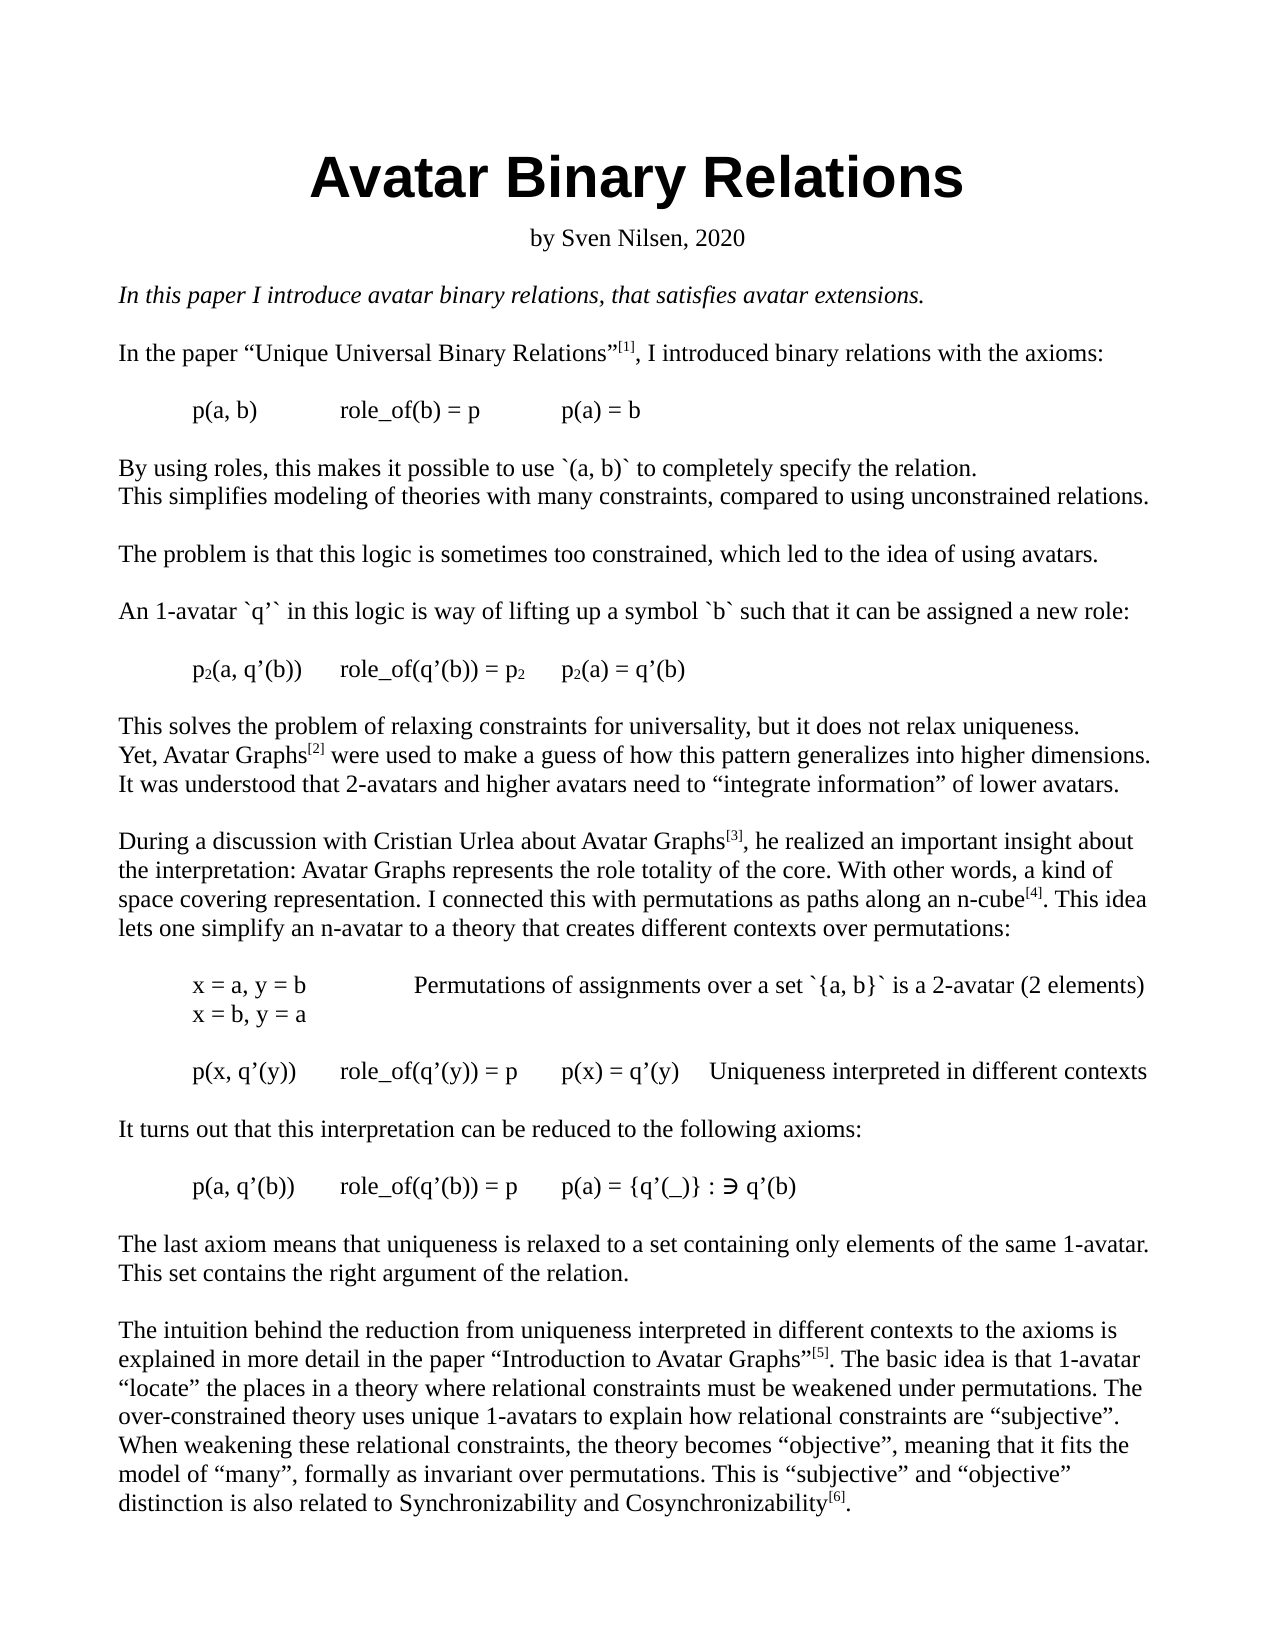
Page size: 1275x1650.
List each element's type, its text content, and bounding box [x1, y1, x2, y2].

text It was understood that 2-avatars and higher avatars need to “integrate information” of lower avatars. [118, 769, 1157, 798]
text By using roles, this makes it possible to use `(a, b)` to completely specify the relation. This simplifies modeling of theories with many constraints, compared to using unconstrained relations. [118, 453, 1157, 510]
text This set contains the right argument of the relation. [118, 1258, 1157, 1286]
text p2(a, q’(b)) role_of(q’(b)) = p2 p2(a) = q’(b) [118, 654, 1157, 683]
text The last axiom means that uniqueness is relaxed to a set containing only elements of the same 1-avatar. [118, 1229, 1157, 1258]
text In the paper “Unique Universal Binary Relations”[1], I introduced binary relations with the axioms: [118, 338, 1157, 366]
text It turns out that this interpretation can be reduced to the following axioms: [118, 1114, 1157, 1143]
text p(a, b) role_of(b) = p p(a) = b [118, 395, 1157, 424]
text During a discussion with Cristian Urlea about Avatar Graphs[3], he realized an important insight about the interpretation: Avatar Graphs represents the role totality of the core. With other words, a kind of space covering representation. I connected this with permutations as paths along an n-cube[4]. This idea lets one simplify an n-avatar to a theory that creates different contexts over permutations: [118, 826, 1157, 941]
title Avatar Binary Relations [118, 143, 1157, 210]
text The problem is that this logic is sometimes too constrained, which led to the idea of using avatars. [118, 539, 1157, 568]
text p(x, q’(y)) role_of(q’(y)) = p p(x) = q’(y) Uniqueness interpreted in different contexts [118, 1056, 1157, 1085]
text An 1-avatar `q’` in this logic is way of lifting up a symbol `b` such that it can be assigned a new role: [118, 596, 1157, 625]
text x = b, y = a [118, 999, 1157, 1028]
text This solves the problem of relaxing constraints for universality, but it does not relax uniqueness. [118, 711, 1157, 740]
text The intuition behind the reduction from uniqueness interpreted in different contexts to the axioms is explained in more detail in the paper “Introduction to Avatar Graphs”[5]. The basic idea is that 1-avatar “locate” the places in a theory where relational constraints must be weakened under permutations. The over-constrained theory uses unique 1-avatars to explain how relational constraints are “subjective”. When weakening these relational constraints, the theory becomes “objective”, meaning that it fits the model of “many”, formally as invariant over permutations. This is “subjective” and “objective” distinction is also related to Synchronizability and Cosynchronizability[6]. [118, 1315, 1157, 1516]
text x = a, y = b Permutations of assignments over a set `{a, b}` is a 2-avatar (2 elements) [118, 970, 1157, 999]
text p(a, q’(b)) role_of(q’(b)) = p p(a) = {q’(_)} : ∋ q’(b) [118, 1171, 1157, 1200]
text Yet, Avatar Graphs[2] were used to make a guess of how this pattern generalizes into higher dimensions. [118, 740, 1157, 769]
text In this paper I introduce avatar binary relations, that satisfies avatar extensions. [118, 280, 1157, 309]
text by Sven Nilsen, 2020 [118, 223, 1157, 251]
